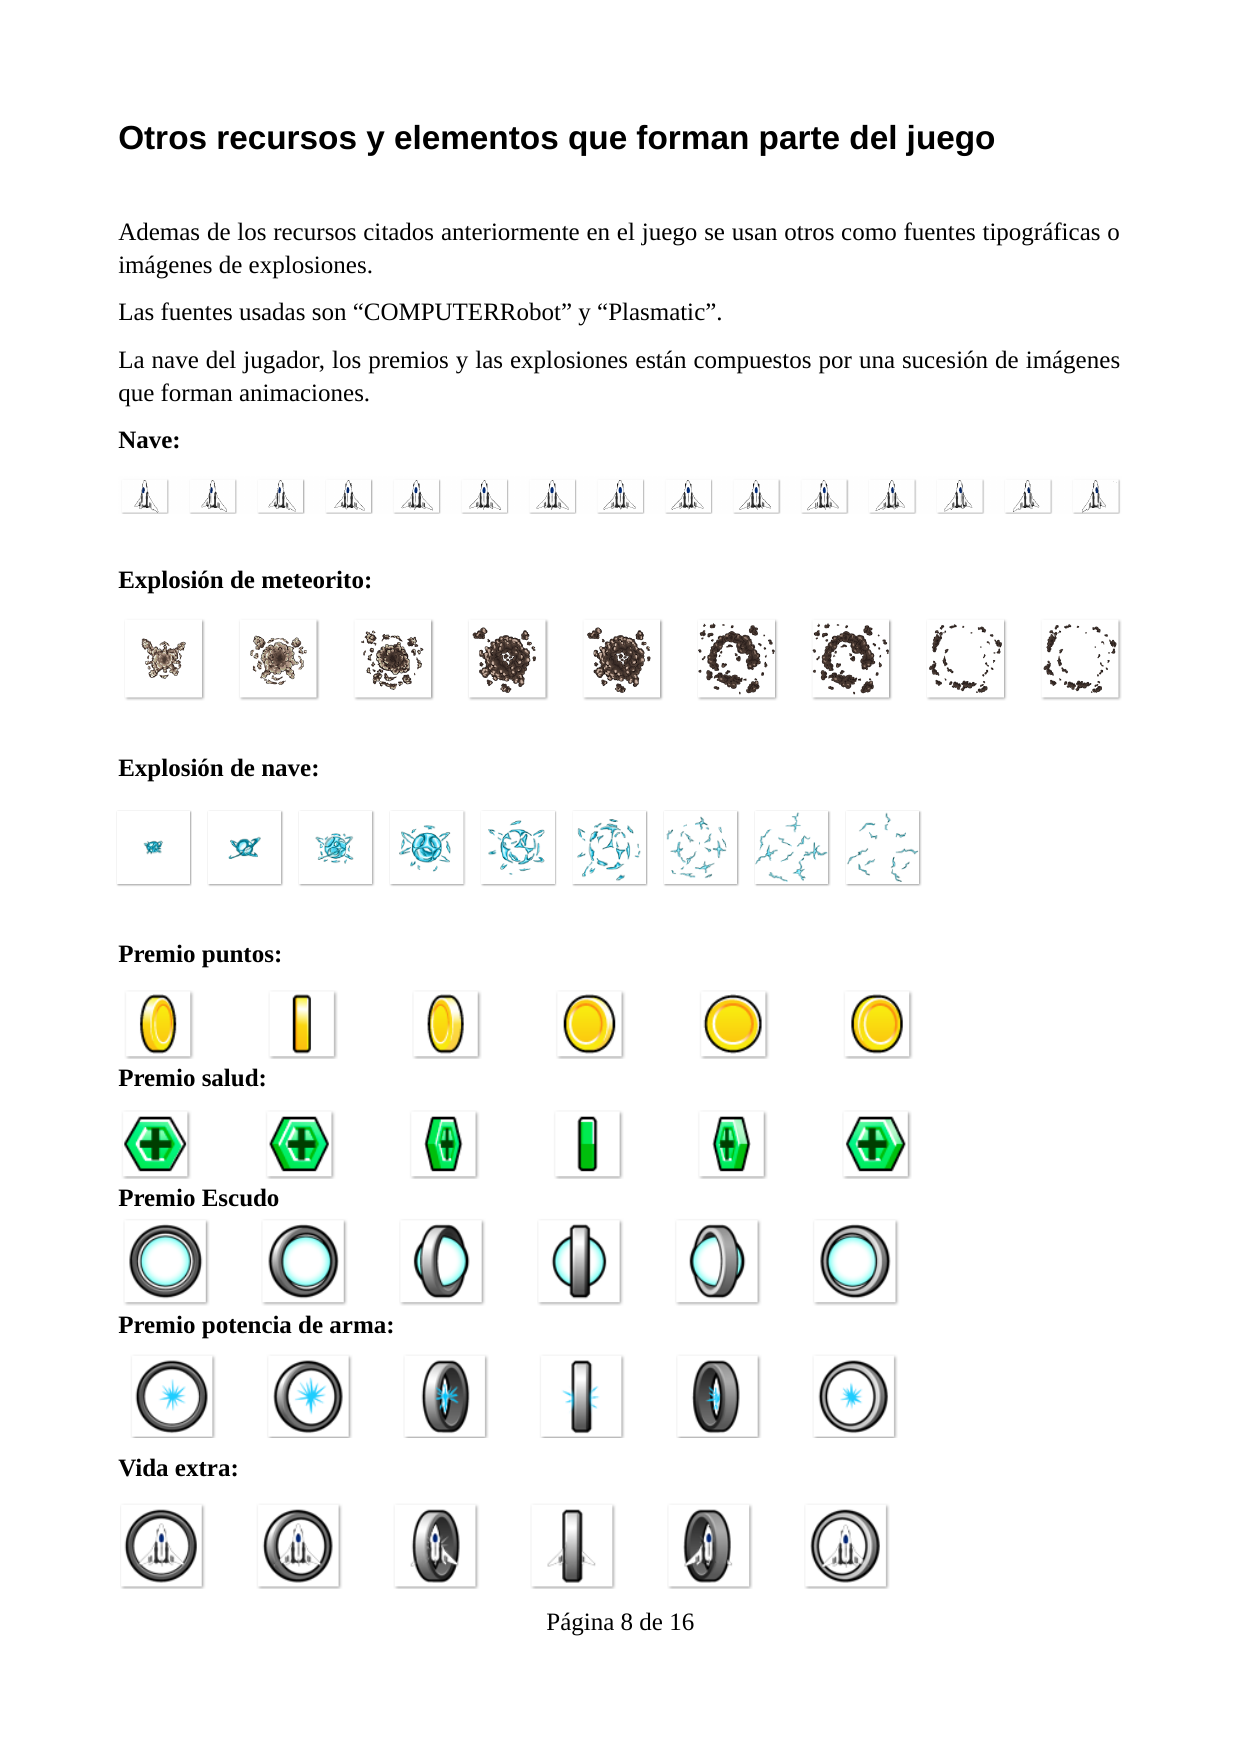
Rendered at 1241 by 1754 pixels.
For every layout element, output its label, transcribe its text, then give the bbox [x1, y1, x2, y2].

picture [113, 803, 923, 887]
text Premio potencia de arma: [118, 1306, 1122, 1339]
subtitle Otros recursos y elementos que forman parte del juego [118, 118, 1122, 157]
text Vida extra: [118, 1453, 1122, 1482]
text Nave: [118, 426, 1122, 454]
picture [119, 615, 1124, 702]
text Explosión de nave: [118, 753, 1122, 782]
picture [118, 476, 1123, 514]
picture [126, 1351, 899, 1438]
picture [121, 971, 917, 1059]
picture [121, 1213, 903, 1306]
picture [118, 1104, 917, 1179]
text Las fuentes usadas son “COMPUTERRobot” y “Plasmatic”. [118, 297, 1122, 326]
text Premio puntos: [118, 939, 1122, 967]
text Premio Escudo [118, 1179, 1122, 1212]
text Explosión de meteorito: [118, 566, 1122, 594]
text Ademas de los recursos citados anteriormente en el juego se usan otros como fuentes tipográficas o imágenes de explosiones. [118, 217, 1122, 278]
picture [120, 1500, 890, 1589]
text Premio salud: [118, 1059, 1122, 1092]
text La nave del jugador, los premios y las explosiones están compuestos por una sucesión de imágenes que forman animaciones. [118, 345, 1122, 407]
